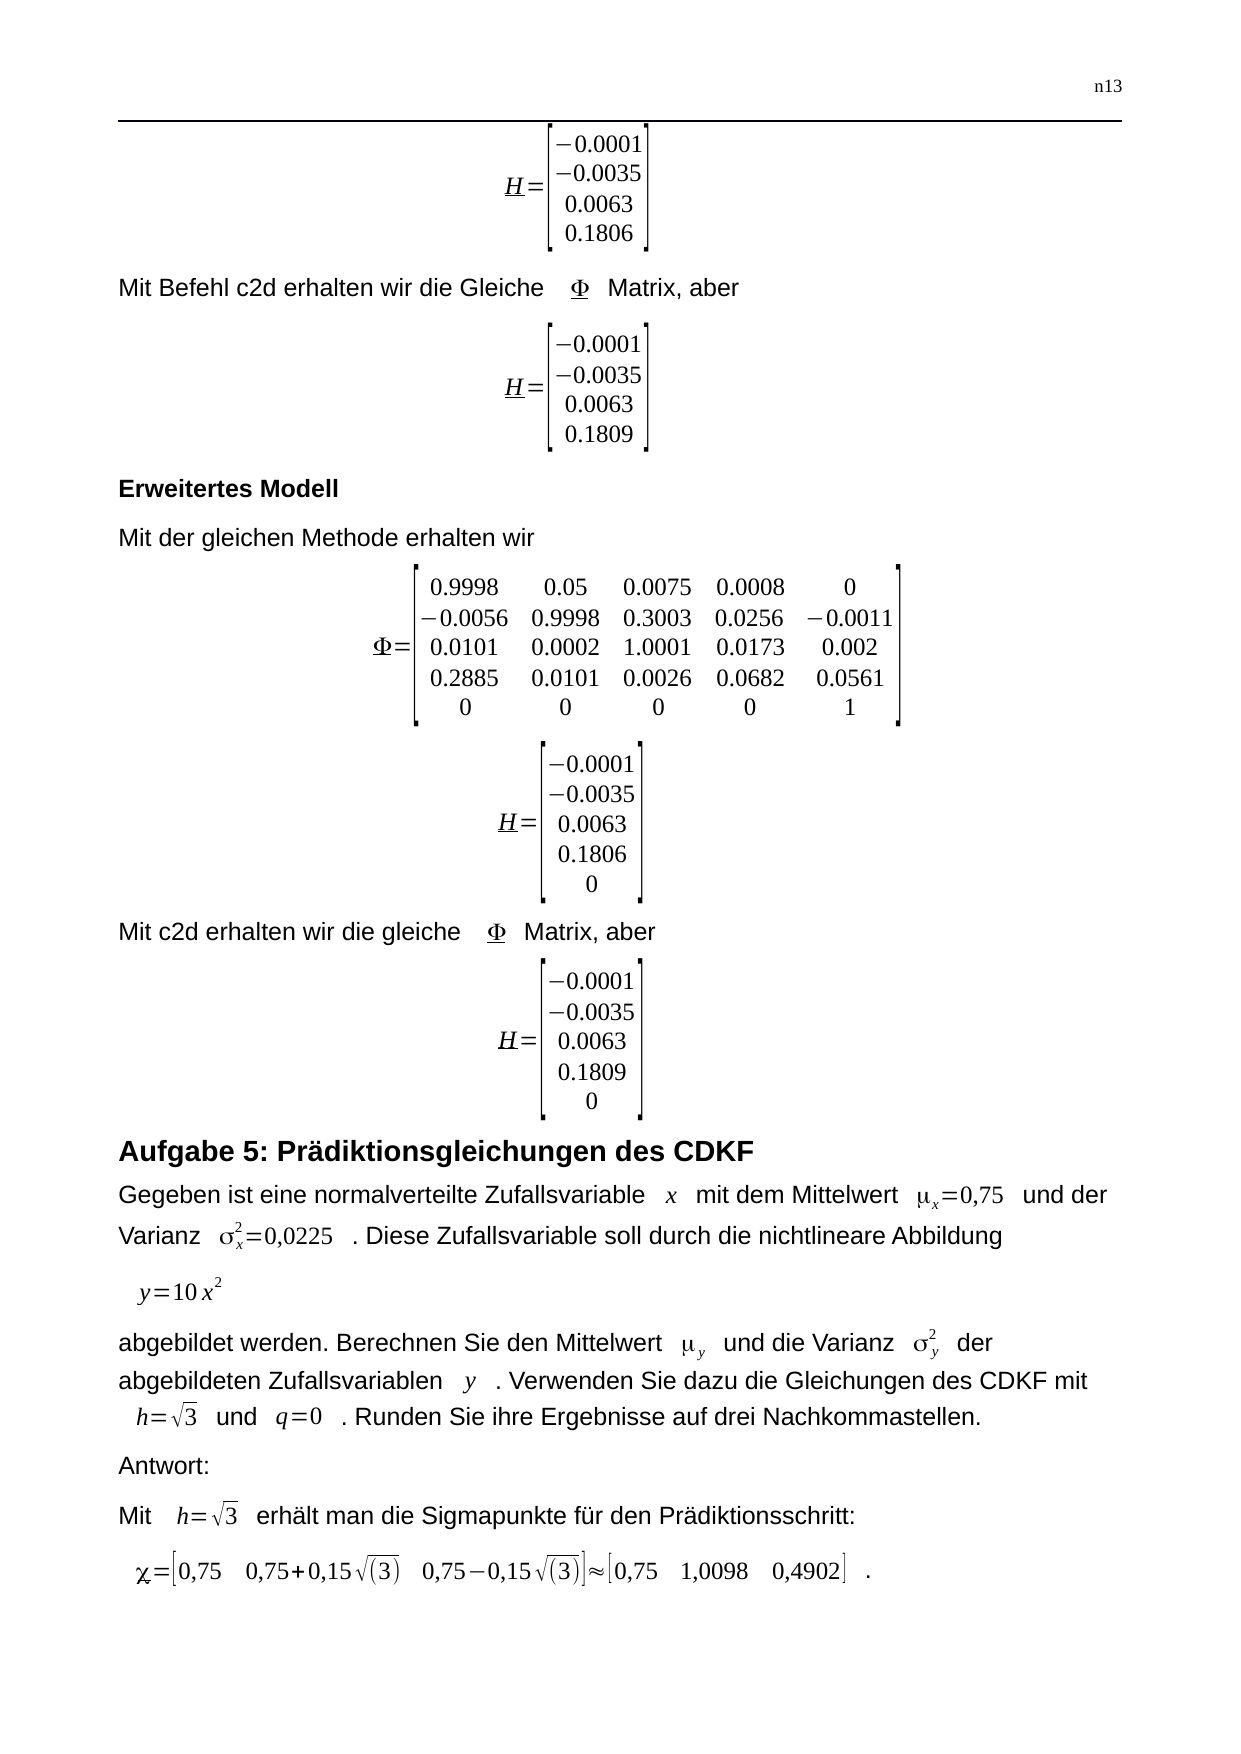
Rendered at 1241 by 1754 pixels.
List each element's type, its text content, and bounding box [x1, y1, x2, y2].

text abgebildet werden. Berechnen Sie den Mittelwertund die Varianzder abgebildeten Zufallsvariablen. Verwenden Sie dazu die Gleichungen des CDKF mitund. Runden Sie ihre Ergebnisse auf drei Nachkommastellen. [118, 1325, 1122, 1430]
text Mit Befehl c2d erhalten wir die Gleiche Matrix, aber [118, 273, 1122, 302]
text Antwort: [118, 1451, 1122, 1479]
text Gegeben ist eine normalverteilte Zufallsvariablemit dem Mittelwertund der Varianz. Diese Zufallsvariable soll durch die nichtlineare Abbildung [118, 1180, 1122, 1253]
text Erweitertes Modell [118, 474, 1122, 503]
text Mit erhält man die Sigmapunkte für den Prädiktionsschritt: [118, 1500, 1122, 1529]
title Mit c2d erhalten wir die gleiche Matrix, aber [118, 917, 1122, 946]
title Aufgabe 5: Prädiktionsgleichungen des CDKF [118, 1134, 1122, 1168]
text . [118, 1550, 1122, 1588]
title Mit der gleichen Methode erhalten wir [118, 523, 1122, 552]
